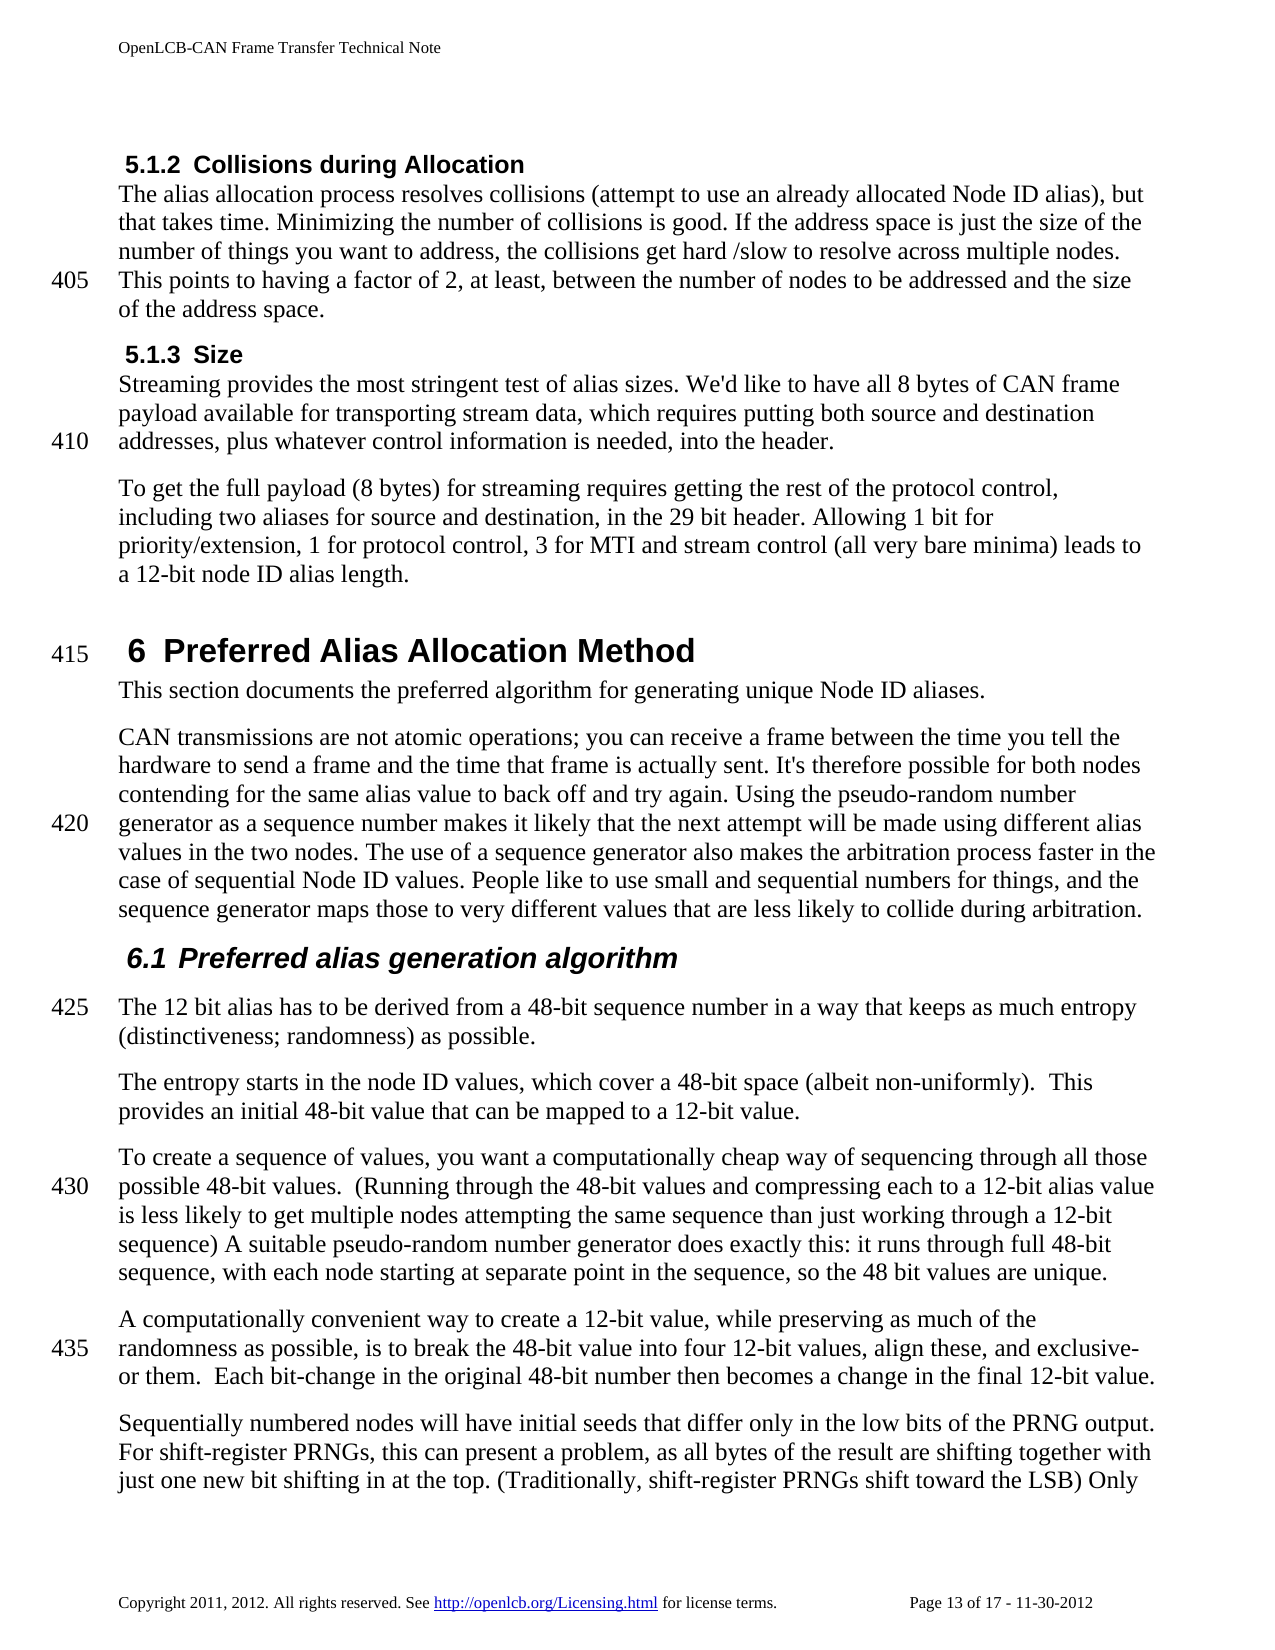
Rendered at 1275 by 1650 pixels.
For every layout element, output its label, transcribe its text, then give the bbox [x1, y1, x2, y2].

text To create a sequence of values, you want a computationally cheap way of sequencing through all those possible 48-bit values. (Running through the 48-bit values and compressing each to a 12-bit alias value is less likely to get multiple nodes attempting the same sequence than just working through a 12-bit sequence) A suitable pseudo-random number generator does exactly this: it runs through full 48-bit sequence, with each node starting at separate point in the sequence, so the 48 bit values are unique. [118, 1142, 1157, 1286]
text To get the full payload (8 bytes) for streaming requires getting the rest of the protocol control, including two aliases for source and destination, in the 29 bit header. Allowing 1 bit for priority/extension, 1 for protocol control, 3 for MTI and stream control (all very bare minima) leads to a 12-bit node ID alias length. [118, 473, 1157, 588]
text Streaming provides the most stringent test of alias sizes. We'd like to have all 8 bytes of CAN frame payload available for transporting stream data, which requires putting both source and destination addresses, plus whatever control information is needed, into the header. [118, 369, 1157, 455]
subtitle Size [118, 340, 1157, 369]
text A computationally convenient way to create a 12-bit value, while preserving as much of the randomness as possible, is to break the 48-bit value into four 12-bit values, align these, and exclusive-or them. Each bit-change in the original 48-bit number then becomes a change in the final 12-bit value. [118, 1304, 1157, 1390]
text The alias allocation process resolves collisions (attempt to use an already allocated Node ID alias), but that takes time. Minimizing the number of collisions is good. If the address space is just the size of the number of things you want to address, the collisions get hard /slow to resolve across multiple nodes. This points to having a factor of 2, at least, between the number of nodes to be addressed and the size of the address space. [118, 179, 1157, 322]
subtitle Preferred alias generation algorithm [118, 941, 1157, 974]
subtitle Preferred Alias Allocation Method [118, 631, 1157, 669]
text The entropy starts in the node ID values, which cover a 48-bit space (albeit non-uniformly). This provides an initial 48-bit value that can be mapped to a 12-bit value. [118, 1067, 1157, 1125]
text CAN transmissions are not atomic operations; you can receive a frame between the time you tell the hardware to send a frame and the time that frame is actually sent. It's therefore possible for both nodes contending for the same alias value to back off and try again. Using the pseudo-random number generator as a sequence number makes it likely that the next attempt will be made using different alias values in the two nodes. The use of a sequence generator also makes the arbitration process faster in the case of sequential Node ID values. People like to use small and sequential numbers for things, and the sequence generator maps those to very different values that are less likely to collide during arbitration. [118, 722, 1157, 923]
text The 12 bit alias has to be derived from a 48-bit sequence number in a way that keeps as much entropy (distinctiveness; randomness) as possible. [118, 992, 1157, 1049]
text Sequentially numbered nodes will have initial seeds that differ only in the low bits of the PRNG output. For shift-register PRNGs, this can present a problem, as all bytes of the result are shifting together with just one new bit shifting in at the top. (Traditionally, shift-register PRNGs shift toward the LSB) Only [118, 1408, 1157, 1494]
subtitle Collisions during Allocation [118, 150, 1157, 179]
text This section documents the preferred algorithm for generating unique Node ID aliases. [118, 675, 1157, 704]
